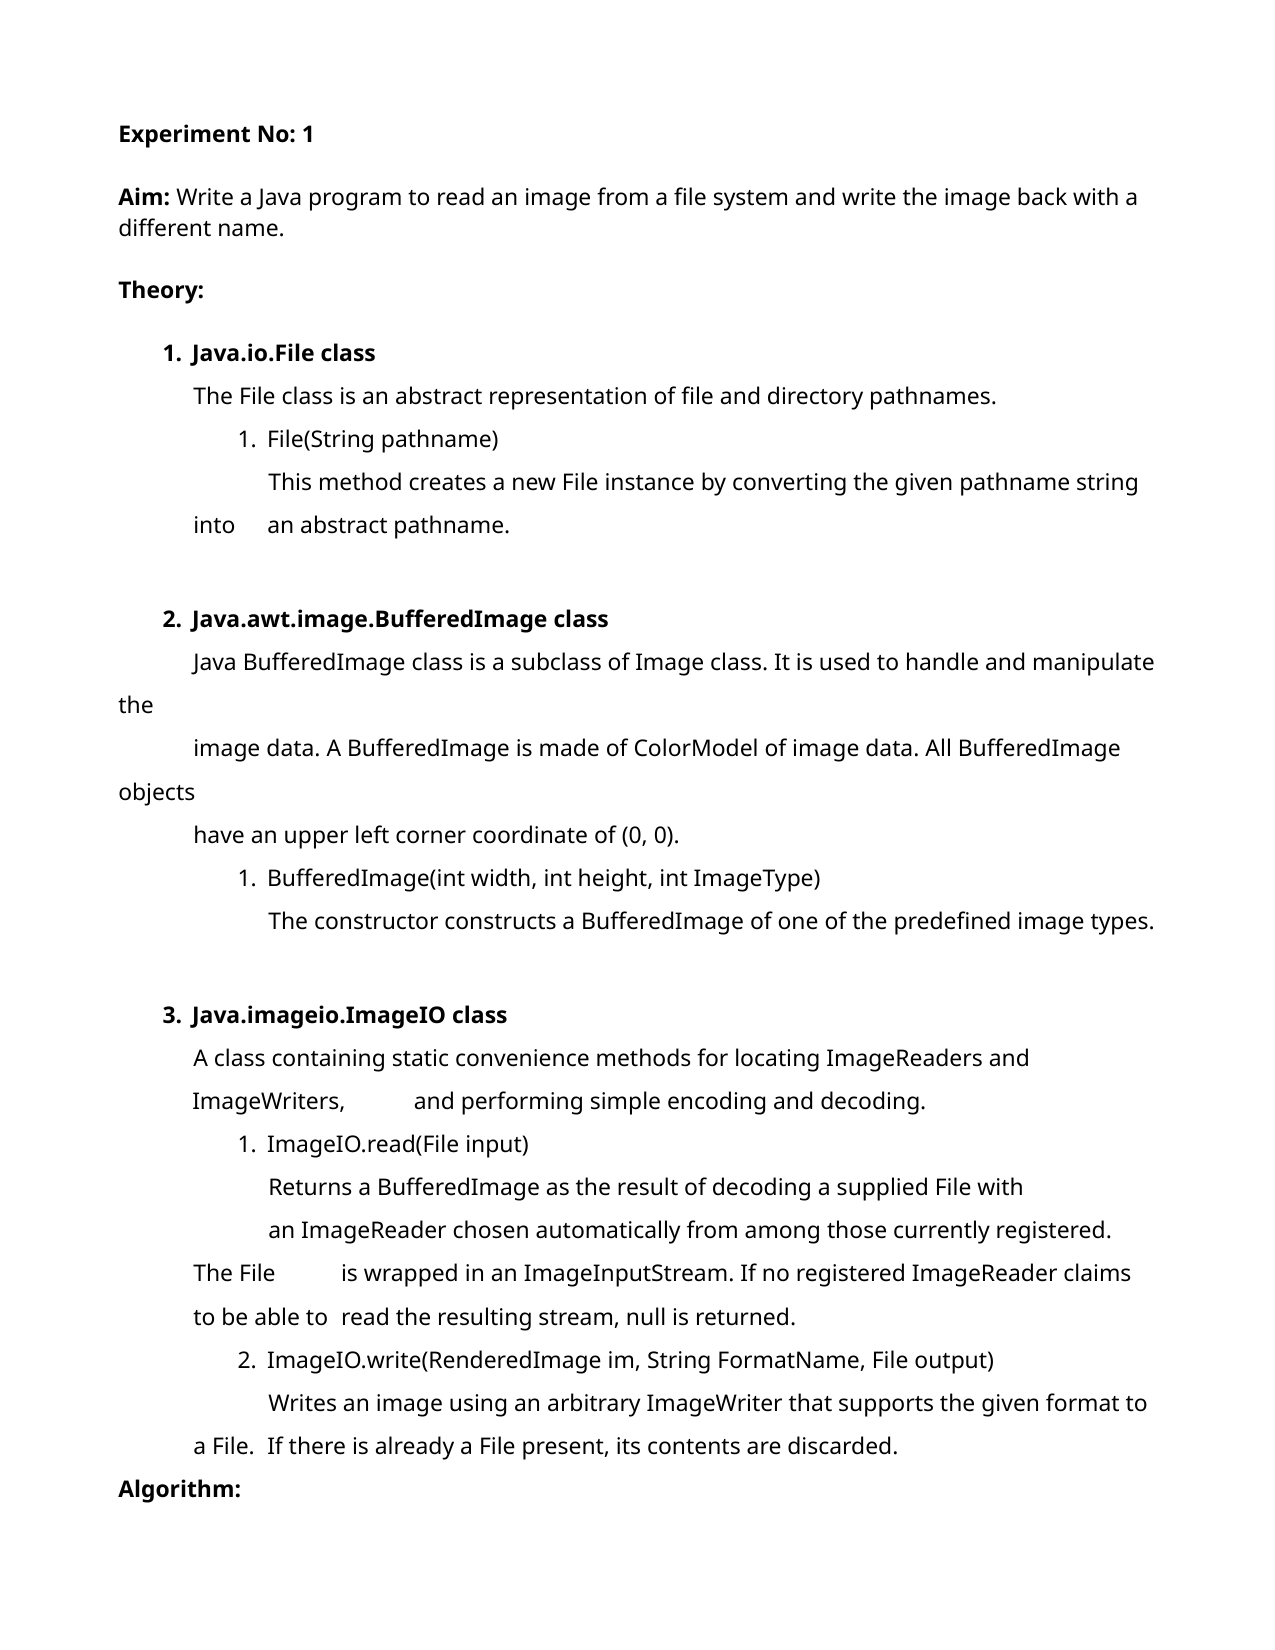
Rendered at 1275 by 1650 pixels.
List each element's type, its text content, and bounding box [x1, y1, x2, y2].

text The File class is an abstract representation of file and directory pathnames. [118, 380, 1157, 411]
list ImageIO.write(RenderedImage im, String FormatName, File output) [237, 1343, 1157, 1375]
list Java.io.File class [162, 337, 1157, 368]
text This method creates a new File instance by converting the given pathname string into an abstract pathname. [193, 466, 1157, 541]
list File(String pathname) [237, 423, 1157, 454]
text A class containing static convenience methods for locating ImageReaders and ImageWriters, and performing simple encoding and decoding. [118, 1042, 1157, 1116]
text Experiment No: 1 [118, 118, 1157, 149]
list Java.imageio.ImageIO class [162, 998, 1157, 1030]
text an ImageReader chosen automatically from among those currently registered. The File is wrapped in an ImageInputStream. If no registered ImageReader claims to be able to read the resulting stream, null is returned. [193, 1214, 1157, 1332]
text image data. A BufferedImage is made of ColorModel of image data. All BufferedImage objects [118, 732, 1157, 807]
list Java.awt.image.BufferedImage class [162, 603, 1157, 634]
text have an upper left corner coordinate of (0, 0). [118, 819, 1157, 850]
text Java BufferedImage class is a subclass of Image class. It is used to handle and manipulate the [118, 646, 1157, 721]
text Algorithm: [118, 1473, 1157, 1504]
text Theory: [118, 274, 1157, 306]
text Writes an image using an arbitrary ImageWriter that supports the given format to a File. If there is already a File present, its contents are discarded. [193, 1387, 1157, 1461]
text The constructor constructs a BufferedImage of one of the predefined image types. [193, 905, 1157, 936]
list ImageIO.read(File input) [237, 1128, 1157, 1159]
list BufferedImage(int width, int height, int ImageType) [237, 862, 1157, 893]
text Aim: Write a Java program to read an image from a file system and write the image back with a different name. [118, 181, 1157, 243]
text Returns a BufferedImage as the result of decoding a supplied File with [193, 1171, 1157, 1202]
